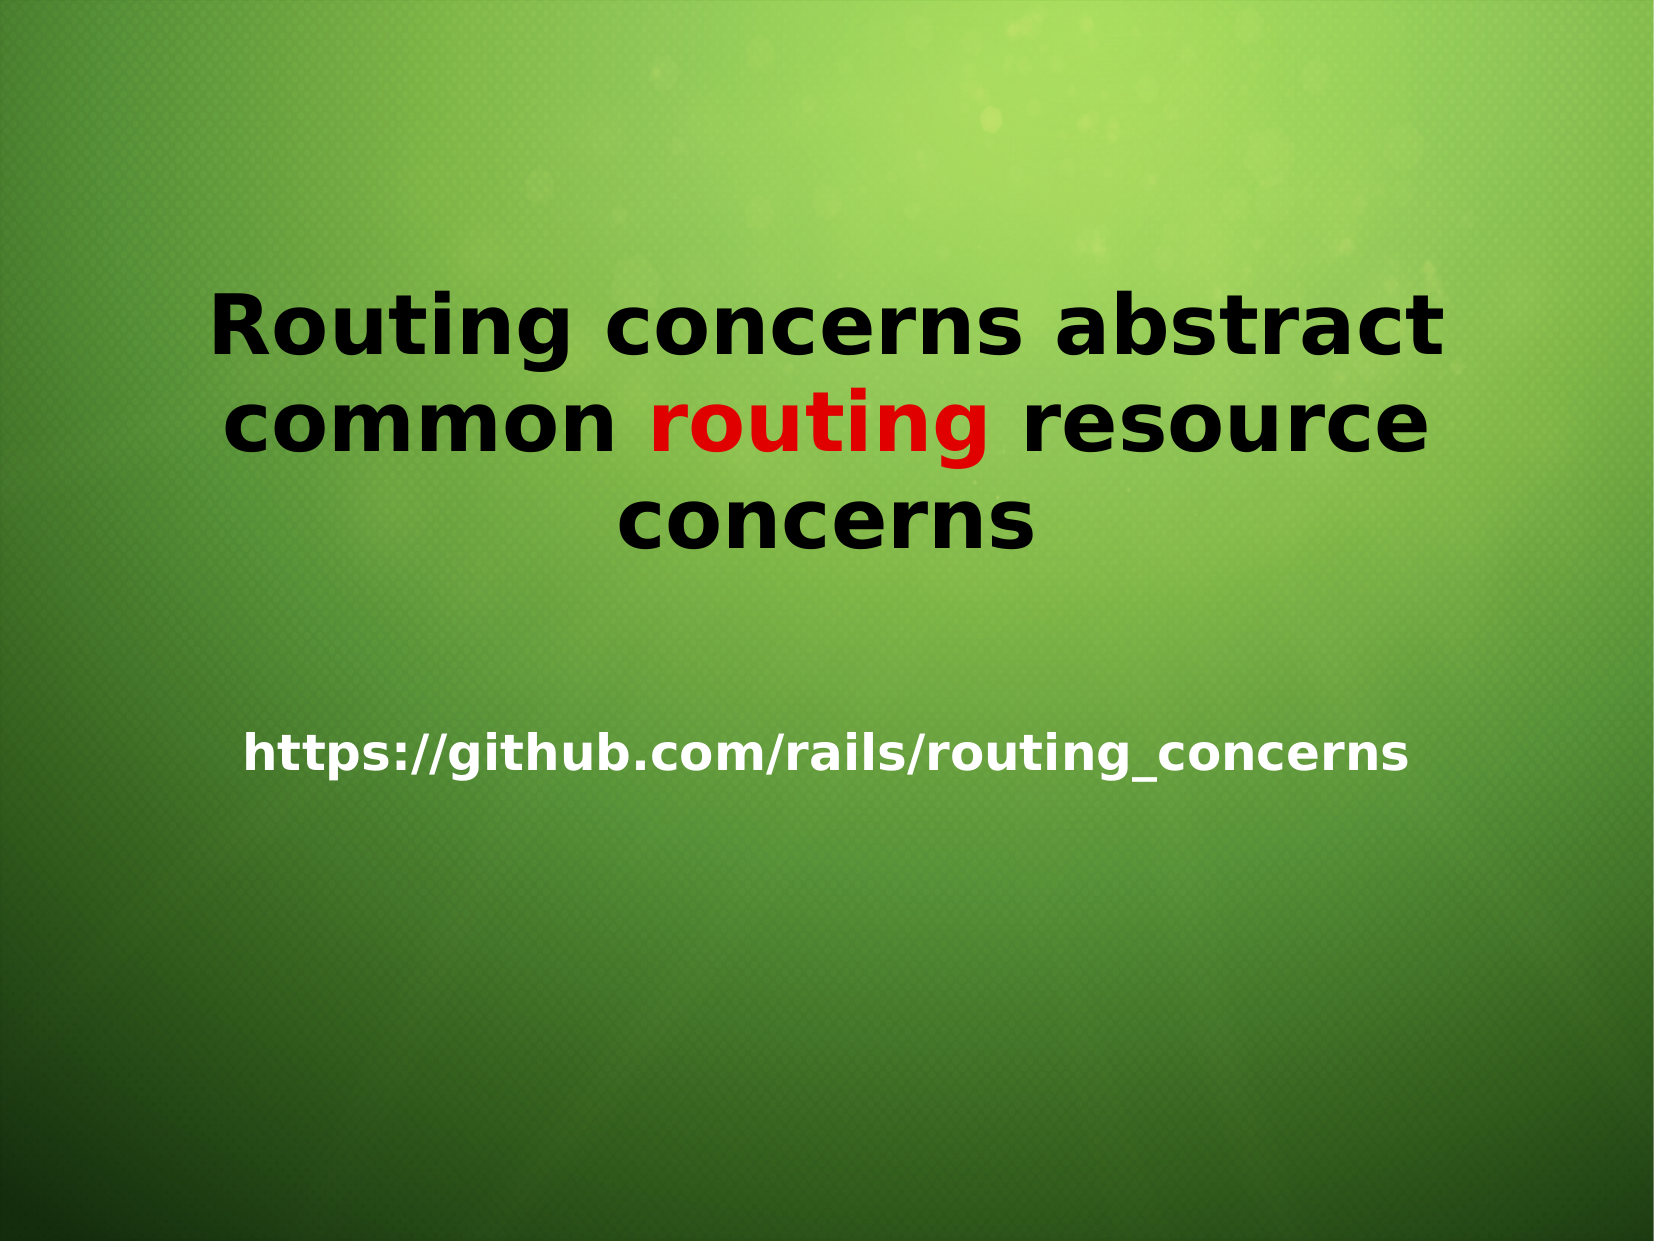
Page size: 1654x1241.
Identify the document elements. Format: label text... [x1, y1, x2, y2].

subtitle Routing concerns abstract common routing resource concerns https://github.com/rails/routing_concerns [23, 49, 1630, 1010]
picture [0, 0, 1654, 1241]
